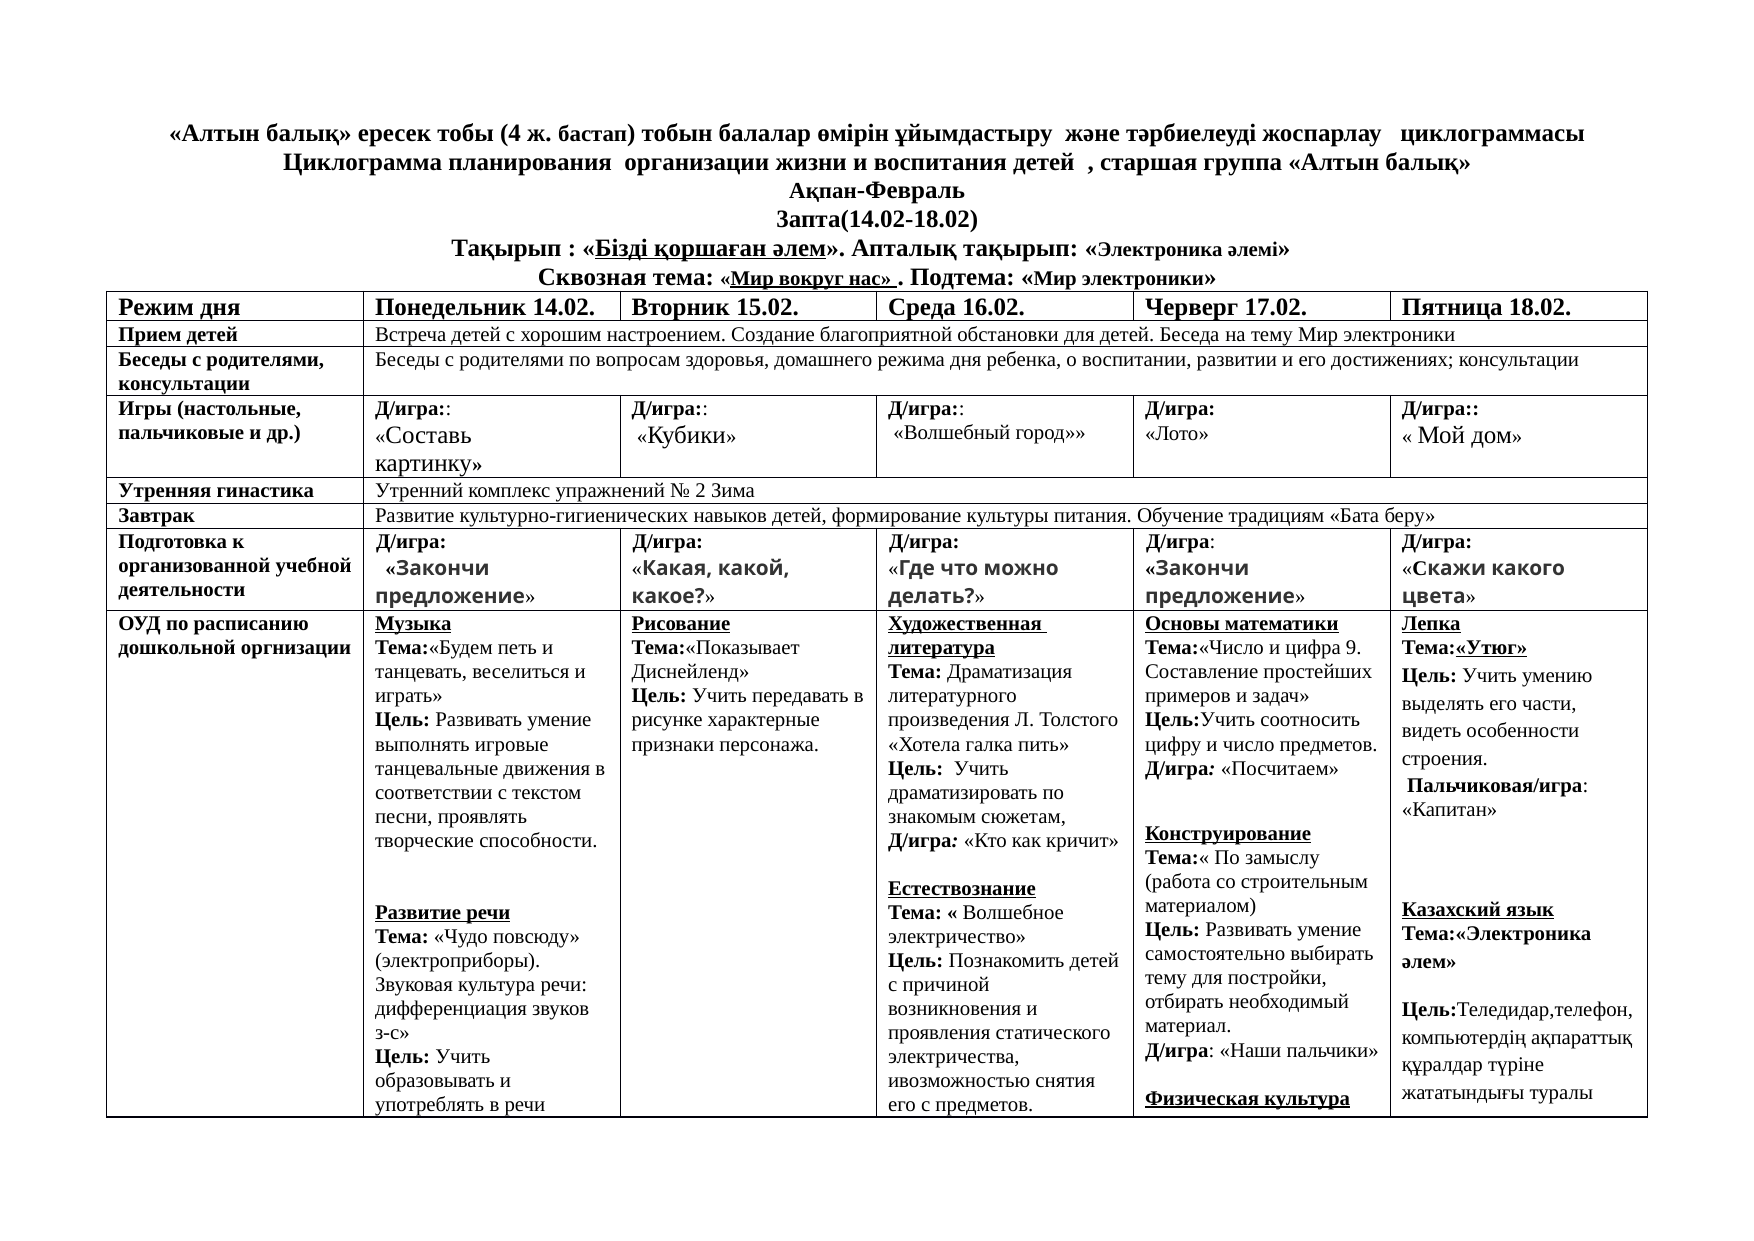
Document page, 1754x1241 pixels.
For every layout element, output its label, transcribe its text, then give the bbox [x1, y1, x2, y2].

table_cell Завтрак [107, 504, 363, 527]
table_cell Д/игра: «Закончи предложение» [1134, 529, 1390, 610]
text «Алтын балық» ересек тобы (4 ж. бастап) тобын балалар өмірін ұйымдастыру және тәрбиелеуді жоспарлау циклограммасы Циклограмма планирования организации жизни и воспитания детей , старшая группа «Алтын балық» [118, 118, 1636, 176]
table_cell ОУД по расписанию дошкольной оргнизации [107, 611, 363, 1116]
text Сквозная тема: «Мир вокруг нас» . Подтема: «Мир электроники» [118, 262, 1636, 291]
table_cell Художественная литература Тема: Драматизация литературного произведения Л. Толстого «Хотела галка пить» Цель: Учить драматизировать по знакомым сюжетам, Д/игра: «Кто как кричит» Естествознание Тема: « Волшебное электричество» Цель: Познакомить детей с причиной возникновения и проявления статического электричества, ивозможностью снятия его с предметов. [877, 611, 1133, 1116]
table_header Режим дня [107, 292, 363, 320]
table_cell Д/игра: «Закончи предложение» [364, 529, 620, 610]
table_cell Утренний комплекс упражнений № 2 Зима [364, 478, 1647, 502]
table_cell Д/игра:: «Кубики» [621, 396, 876, 477]
table_cell Д/игра: «Скажи какого цвета» [1391, 529, 1647, 610]
table_cell Беседы с родителями, консультации [107, 347, 363, 395]
table_header Вторник 15.02. [621, 292, 876, 320]
table_header Пятница 18.02. [1391, 292, 1647, 320]
table_cell Д/игра: «Где что можно делать?» [877, 529, 1133, 610]
table_cell Лепка Тема:«Утюг» Цель: Учить умению выделять его части, видеть особенности строения. Пальчиковая/игра: «Капитан» Казахский язык Тема:«Электроника әлем» Цель:Теледидар,телефон, компьютердің ақпараттық құралдар түріне жататындығы туралы [1391, 611, 1647, 1116]
table_cell Д/игра: «Лото» [1134, 396, 1390, 477]
table_cell Подготовка к организованной учебной деятельности [107, 529, 363, 610]
table_cell Рисование Тема:«Показывает Диснейленд» Цель: Учить передавать в рисунке характерные признаки персонажа. [621, 611, 876, 1116]
table_cell Беседы с родителями по вопросам здоровья, домашнего режима дня ребенка, о воспитании, развитии и его достижениях; консультации [364, 347, 1647, 395]
table_cell Встреча детей с хорошим настроением. Создание благоприятной обстановки для детей. Беседа на тему Мир электроники [364, 321, 1647, 346]
table_cell Прием детей [107, 321, 363, 346]
table_header Среда 16.02. [877, 292, 1133, 320]
table_cell Д/игра:: « Мой дом» [1391, 396, 1647, 477]
table_cell Развитие культурно-гигиенических навыков детей, формирование культуры питания. Обучение традициям «Бата беру» [364, 504, 1647, 527]
text Тақырып : «Бізді қоршаған әлем». Апталық тақырып: «Электроника әлемі» [118, 233, 1636, 262]
text Ақпан-Февраль [118, 176, 1636, 204]
table_cell Д/игра:: «Составь картинку» [364, 396, 620, 477]
table_cell Музыка Тема:«Будем петь и танцевать, веселиться и играть» Цель: Развивать умение выполнять игровые танцевальные движения в соответствии с текстом песни, проявлять творческие способности. Развитие речи Тема: «Чудо повсюду» (электроприборы). Звуковая культура речи: дифференциация звуков з-с» Цель: Учить образовывать и употреблять в речи [364, 611, 620, 1116]
table_header Понедельник 14.02. [364, 292, 620, 320]
table_cell Д/игра: «Какая, какой, какое?» [621, 529, 876, 610]
table_cell Основы математики Тема:«Число и цифра 9. Составление простейших примеров и задач» Цель:Учить соотносить цифру и число предметов. Д/игра: «Посчитаем» Конструирование Тема:« По замыслу (работа со строительным материалом) Цель: Развивать умение самостоятельно выбирать тему для постройки, отбирать необходимый материал. Д/игра: «Наши пальчики» Физическая культура [1134, 611, 1390, 1116]
table_cell Игры (настольные, пальчиковые и др.) [107, 396, 363, 477]
table_cell Д/игра:: «Волшебный город»» [877, 396, 1133, 477]
text 3апта(14.02-18.02) [118, 204, 1636, 233]
table_header Черверг 17.02. [1134, 292, 1390, 320]
table_cell Утренняя гинастика [107, 478, 363, 502]
